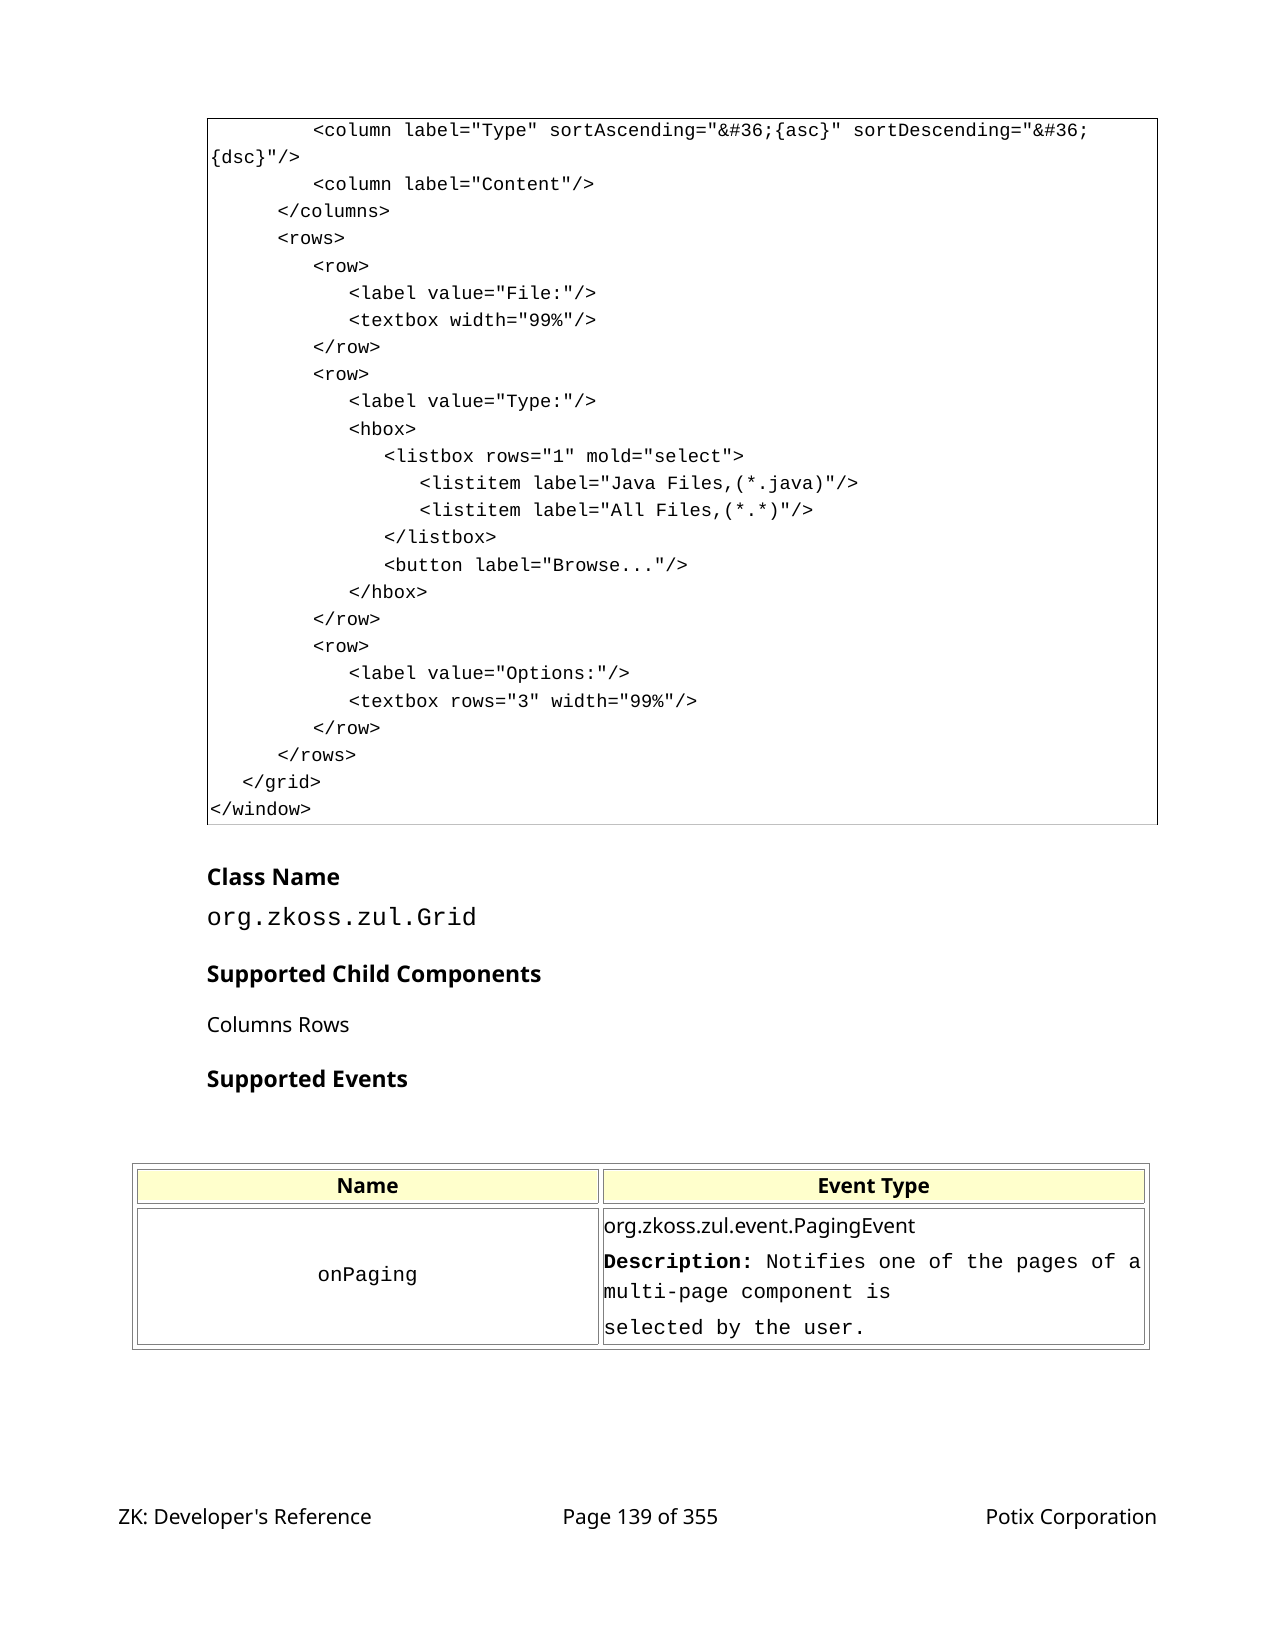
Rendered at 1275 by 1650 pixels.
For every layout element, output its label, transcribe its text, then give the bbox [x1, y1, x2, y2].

text <column label="Content"/> [208, 172, 1157, 196]
subtitle Supported Events [207, 1063, 1157, 1094]
text </hbox> [208, 580, 1157, 604]
table_header Name [134, 1164, 600, 1203]
text <row> [208, 253, 1157, 278]
text </row> [208, 335, 1157, 359]
text <hbox> [208, 417, 1157, 441]
text <label value="Type:"/> [208, 389, 1157, 414]
table_cell org.zkoss.zul.event.PagingEvent Description: Notifies one of the pages of a multi-page component is selected by the user. [600, 1203, 1147, 1343]
text </grid> [208, 770, 1157, 794]
text <listitem label="All Files,(*.*)"/> [208, 498, 1157, 522]
table_cell onPaging [134, 1203, 600, 1343]
text <row> [208, 362, 1157, 386]
text <row> [208, 634, 1157, 658]
text <button label="Browse..."/> [208, 552, 1157, 577]
text </row> [208, 716, 1157, 740]
text <column label="Type" sortAscending="&#36;{asc}" sortDescending="&#36;{dsc}"/> [208, 119, 1157, 169]
text <textbox width="99%"/> [208, 308, 1157, 332]
text </columns> [208, 199, 1157, 223]
subtitle Class Name [207, 861, 1157, 892]
text org.zkoss.zul.Grid [207, 905, 1157, 933]
text <listitem label="Java Files,(*.java)"/> [208, 471, 1157, 495]
table_header Event Type [600, 1164, 1147, 1203]
text <listbox rows="1" mold="select"> [208, 444, 1157, 468]
text <textbox rows="3" width="99%"/> [208, 688, 1157, 713]
text Columns Rows [207, 1010, 1157, 1038]
text </window> [208, 797, 1157, 824]
text <label value="File:"/> [208, 281, 1157, 305]
text <rows> [208, 226, 1157, 251]
subtitle Supported Child Components [207, 958, 1157, 989]
text </rows> [208, 743, 1157, 767]
text </row> [208, 607, 1157, 631]
text <label value="Options:"/> [208, 661, 1157, 686]
text </listbox> [208, 525, 1157, 549]
